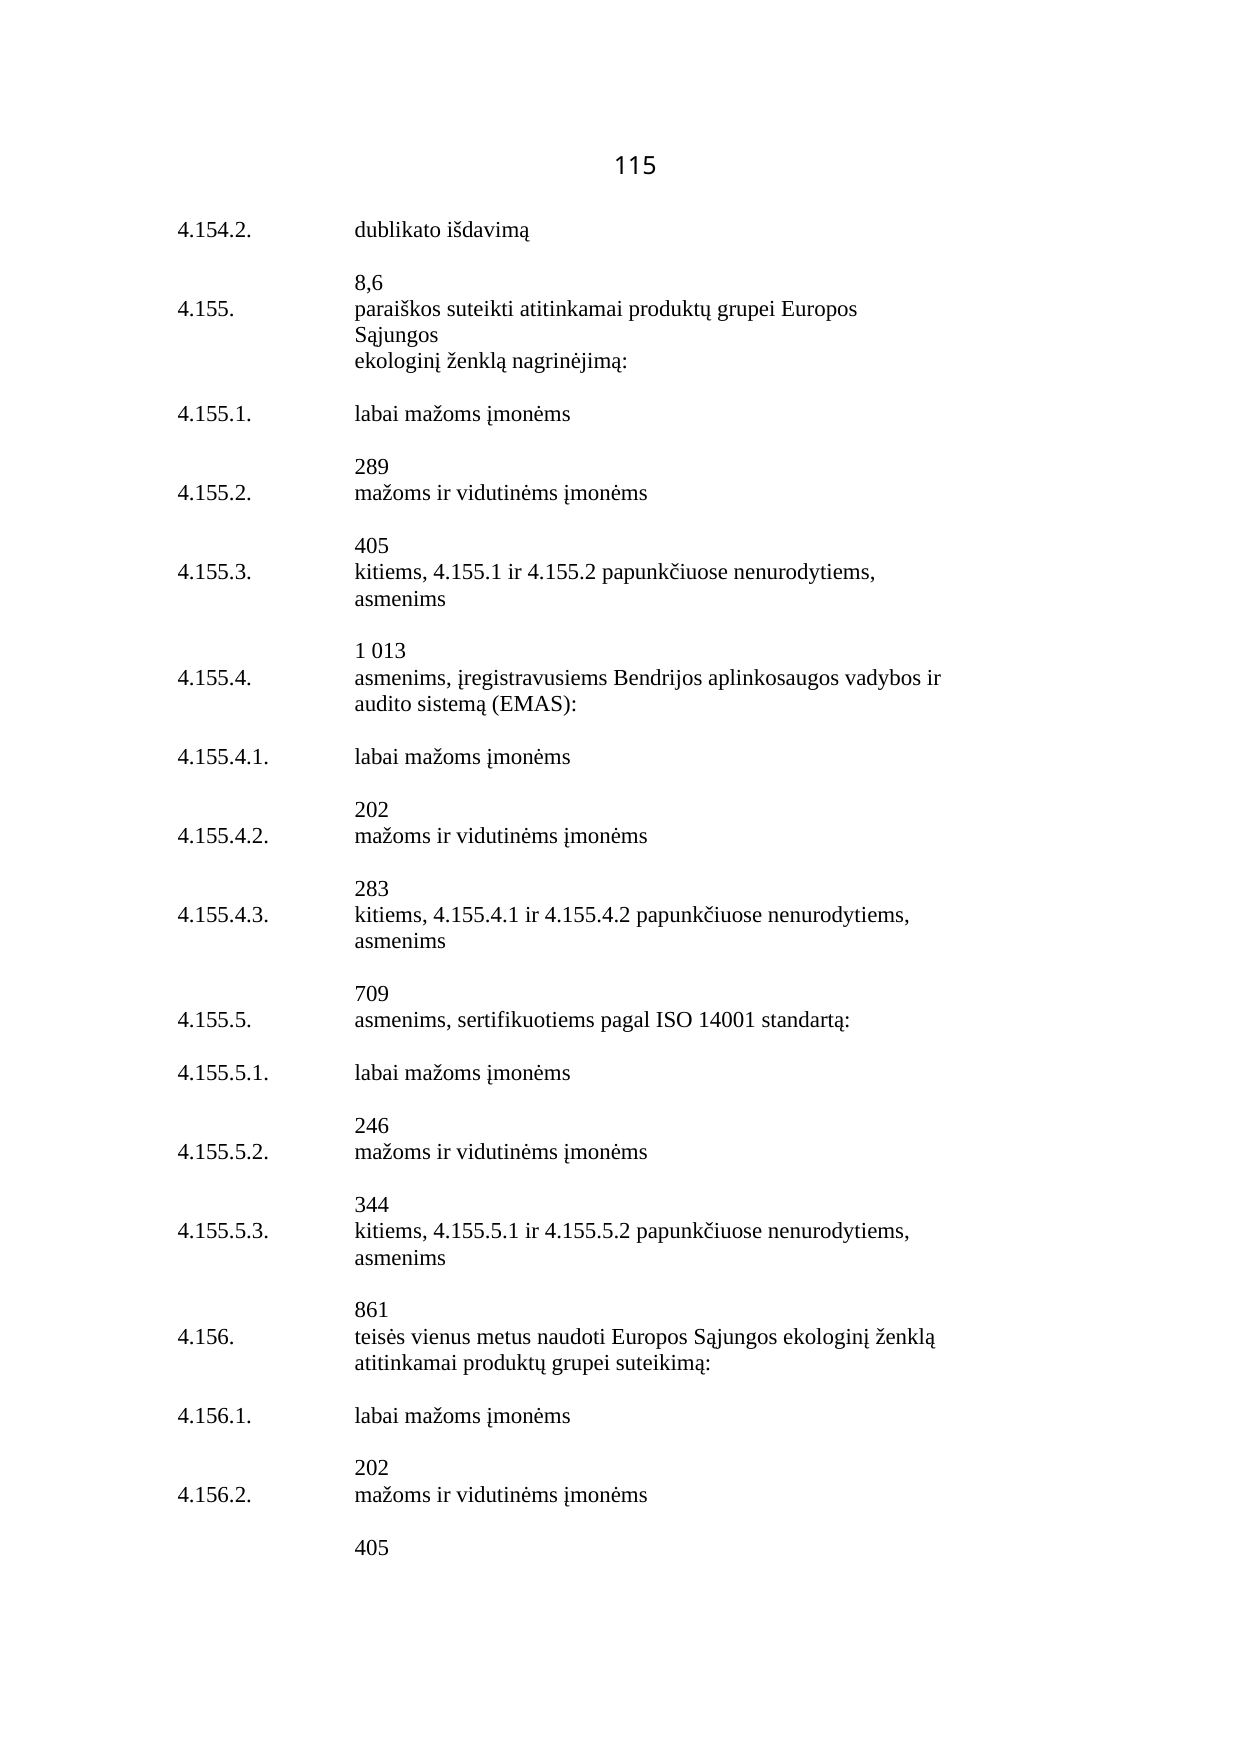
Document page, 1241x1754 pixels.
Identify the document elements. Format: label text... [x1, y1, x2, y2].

text 4.155.5.1. labai mažoms įmonėms 246 [177, 1059, 945, 1138]
text 4.156.2. mažoms ir vidutinėms įmonėms 405 [177, 1481, 945, 1560]
text 4.155.5.3. kitiems, 4.155.5.1 ir 4.155.5.2 papunkčiuose nenurodytiems, [177, 1217, 945, 1244]
text audito sistemą (EMAS): [354, 690, 945, 743]
text 4.155. paraiškos suteikti atitinkamai produktų grupei Europos Sąjungos [177, 295, 945, 348]
text atitinkamai produktų grupei suteikimą: [354, 1349, 945, 1402]
text 4.155.4.2. mažoms ir vidutinėms įmonėms 283 [177, 822, 945, 901]
text 4.155.5. asmenims, sertifikuotiems pagal ISO 14001 standartą: [177, 1006, 945, 1059]
text 4.156. teisės vienus metus naudoti Europos Sąjungos ekologinį ženklą [177, 1323, 945, 1349]
text asmenims 861 [354, 1244, 945, 1323]
text 4.155.4. asmenims, įregistravusiems Bendrijos aplinkosaugos vadybos ir [177, 664, 945, 690]
text 4.155.4.3. kitiems, 4.155.4.1 ir 4.155.4.2 papunkčiuose nenurodytiems, [177, 901, 945, 927]
text 4.155.2. mažoms ir vidutinėms įmonėms 405 [177, 479, 945, 558]
text asmenims 709 [354, 927, 945, 1006]
text 4.156.1. labai mažoms įmonėms 202 [177, 1402, 945, 1481]
text 4.155.3. kitiems, 4.155.1 ir 4.155.2 papunkčiuose nenurodytiems, asmenims 1 013 [177, 558, 945, 664]
text 4.155.1. labai mažoms įmonėms 289 [177, 400, 945, 479]
text 4.155.5.2. mažoms ir vidutinėms įmonėms 344 [177, 1138, 945, 1217]
text 4.155.4.1. labai mažoms įmonėms 202 [177, 743, 945, 822]
text ekologinį ženklą nagrinėjimą: [354, 348, 945, 400]
text 4.154.2. dublikato išdavimą 8,6 [177, 216, 945, 295]
